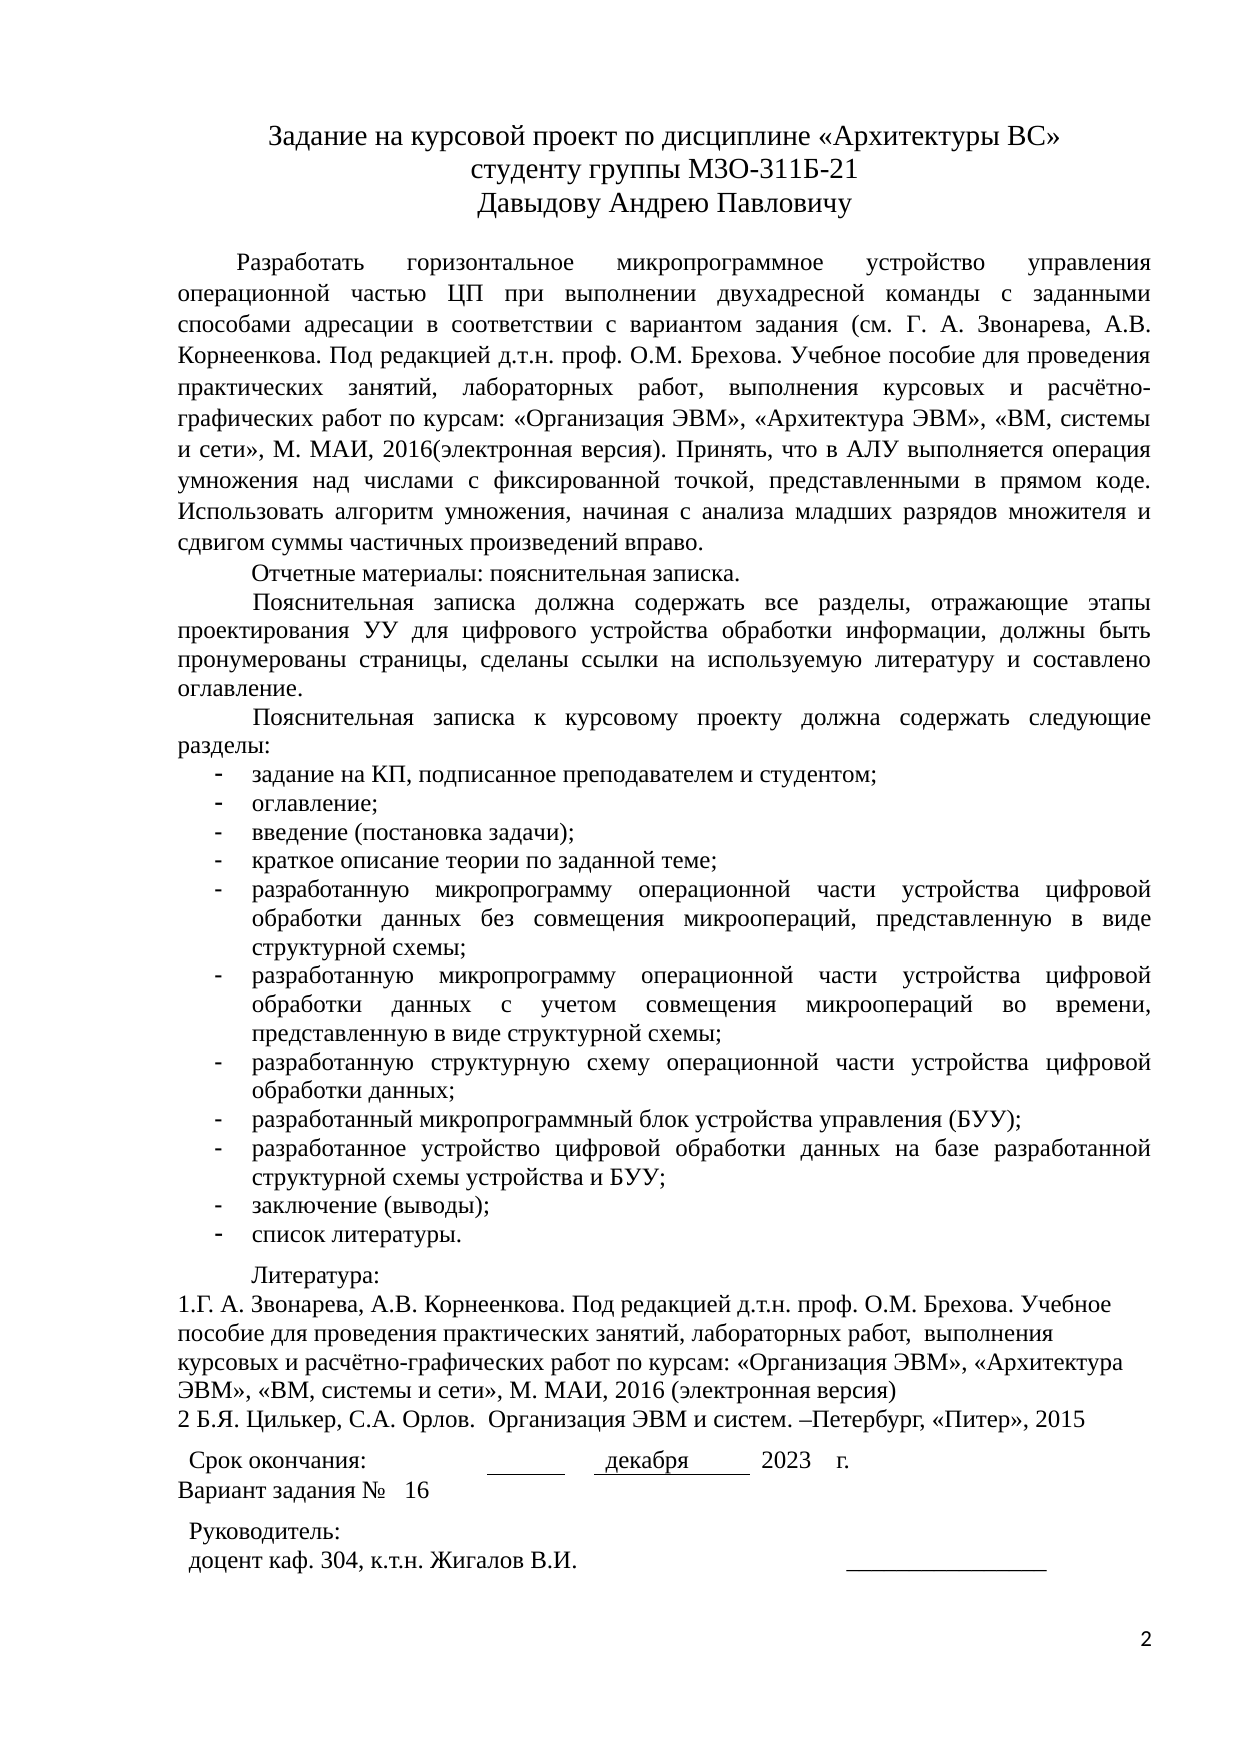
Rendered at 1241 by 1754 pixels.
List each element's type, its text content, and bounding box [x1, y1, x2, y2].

text Задание на курсовой проект по дисциплине «Архитектуры ВС» [177, 118, 1152, 152]
list список литературы. [214, 1219, 1152, 1248]
list разработанное устройство цифровой обработки данных на базе разработанной структурной схемы устройства и БУУ; [214, 1133, 1152, 1190]
text Вариант задания № 16 [177, 1475, 1152, 1504]
table_cell доцент каф. 304, к.т.н. Жигалов В.И. [177, 1545, 807, 1603]
text 1.Г. А. Звонарева, А.В. Корнеенкова. Под редакцией д.т.н. проф. О.М. Брехова. Учебное пособие для проведения практических занятий, лабораторных работ, выполнения курсовых и расчётно-графических работ по курсам: «Организация ЭВМ», «Архитектура ЭВМ», «ВМ, системы и сети», М. МАИ, 2016 (электронная версия) [177, 1289, 1152, 1404]
list краткое описание теории по заданной теме; [214, 845, 1152, 874]
table_header Срок окончания: [177, 1445, 487, 1474]
table_header Руководитель: [177, 1516, 807, 1545]
list разработанную структурную схему операционной части устройства цифровой обработки данных; [214, 1047, 1152, 1104]
table_cell [807, 1545, 835, 1603]
list введение (постановка задачи); [214, 817, 1152, 845]
table_header [565, 1445, 594, 1474]
table_header [487, 1445, 565, 1474]
list разработанную микропрограмму операционной части устройства цифровой обработки данных с учетом совмещения микроопераций во времени, представленную в виде структурной схемы; [214, 960, 1152, 1047]
text Пояснительная записка к курсовому проекту должна содержать следующие разделы: [177, 702, 1152, 759]
text Отчетные материалы: пояснительная записка. [177, 558, 1152, 587]
list задание на КП, подписанное преподавателем и студентом; [214, 759, 1152, 788]
text Разработать горизонтальное микропрограммное устройство управления операционной частью ЦП при выполнении двухадресной команды с заданными способами адресации в соответствии с вариантом задания (см. Г. А. Звонарева, А.В. Корнеенкова. Под редакцией д.т.н. проф. О.М. Брехова. Учебное пособие для проведения практических занятий, лабораторных работ, выполнения курсовых и расчётно-графических работ по курсам: «Организация ЭВМ», «Архитектура ЭВМ», «ВМ, системы и сети», М. МАИ, 2016(электронная версия). Принять, что в АЛУ выполняется операция умножения над числами с фиксированной точкой, представленными в прямом коде. Использовать алгоритм умножения, начиная с анализа младших разрядов множителя и сдвигом суммы частичных произведений вправо. [177, 247, 1152, 556]
list оглавление; [214, 788, 1152, 817]
list разработанную микропрограмму операционной части устройства цифровой обработки данных без совмещения микроопераций, представленную в виде структурной схемы; [214, 874, 1152, 960]
text 2 Б.Я. Цилькер, С.А. Орлов. Организация ЭВМ и систем. –Петербург, «Питер», 2015 [177, 1404, 1152, 1433]
table_header 2023 г. [750, 1445, 872, 1474]
table_cell ________________ [835, 1545, 1091, 1603]
table_header [835, 1516, 1091, 1545]
text Давыдову Андрею Павловичу [177, 185, 1152, 219]
table_header [807, 1516, 835, 1545]
table_header декабря [594, 1445, 750, 1474]
list разработанный микропрограммный блок устройства управления (БУУ); [214, 1104, 1152, 1133]
text Пояснительная записка должна содержать все разделы, отражающие этапы проектирования УУ для цифрового устройства обработки информации, должны быть пронумерованы страницы, сделаны ссылки на используемую литературу и составлено оглавление. [177, 587, 1152, 702]
text студенту группы М3О-311Б-21 [177, 152, 1152, 185]
text Литература: [177, 1260, 1152, 1289]
list заключение (выводы); [214, 1190, 1152, 1219]
